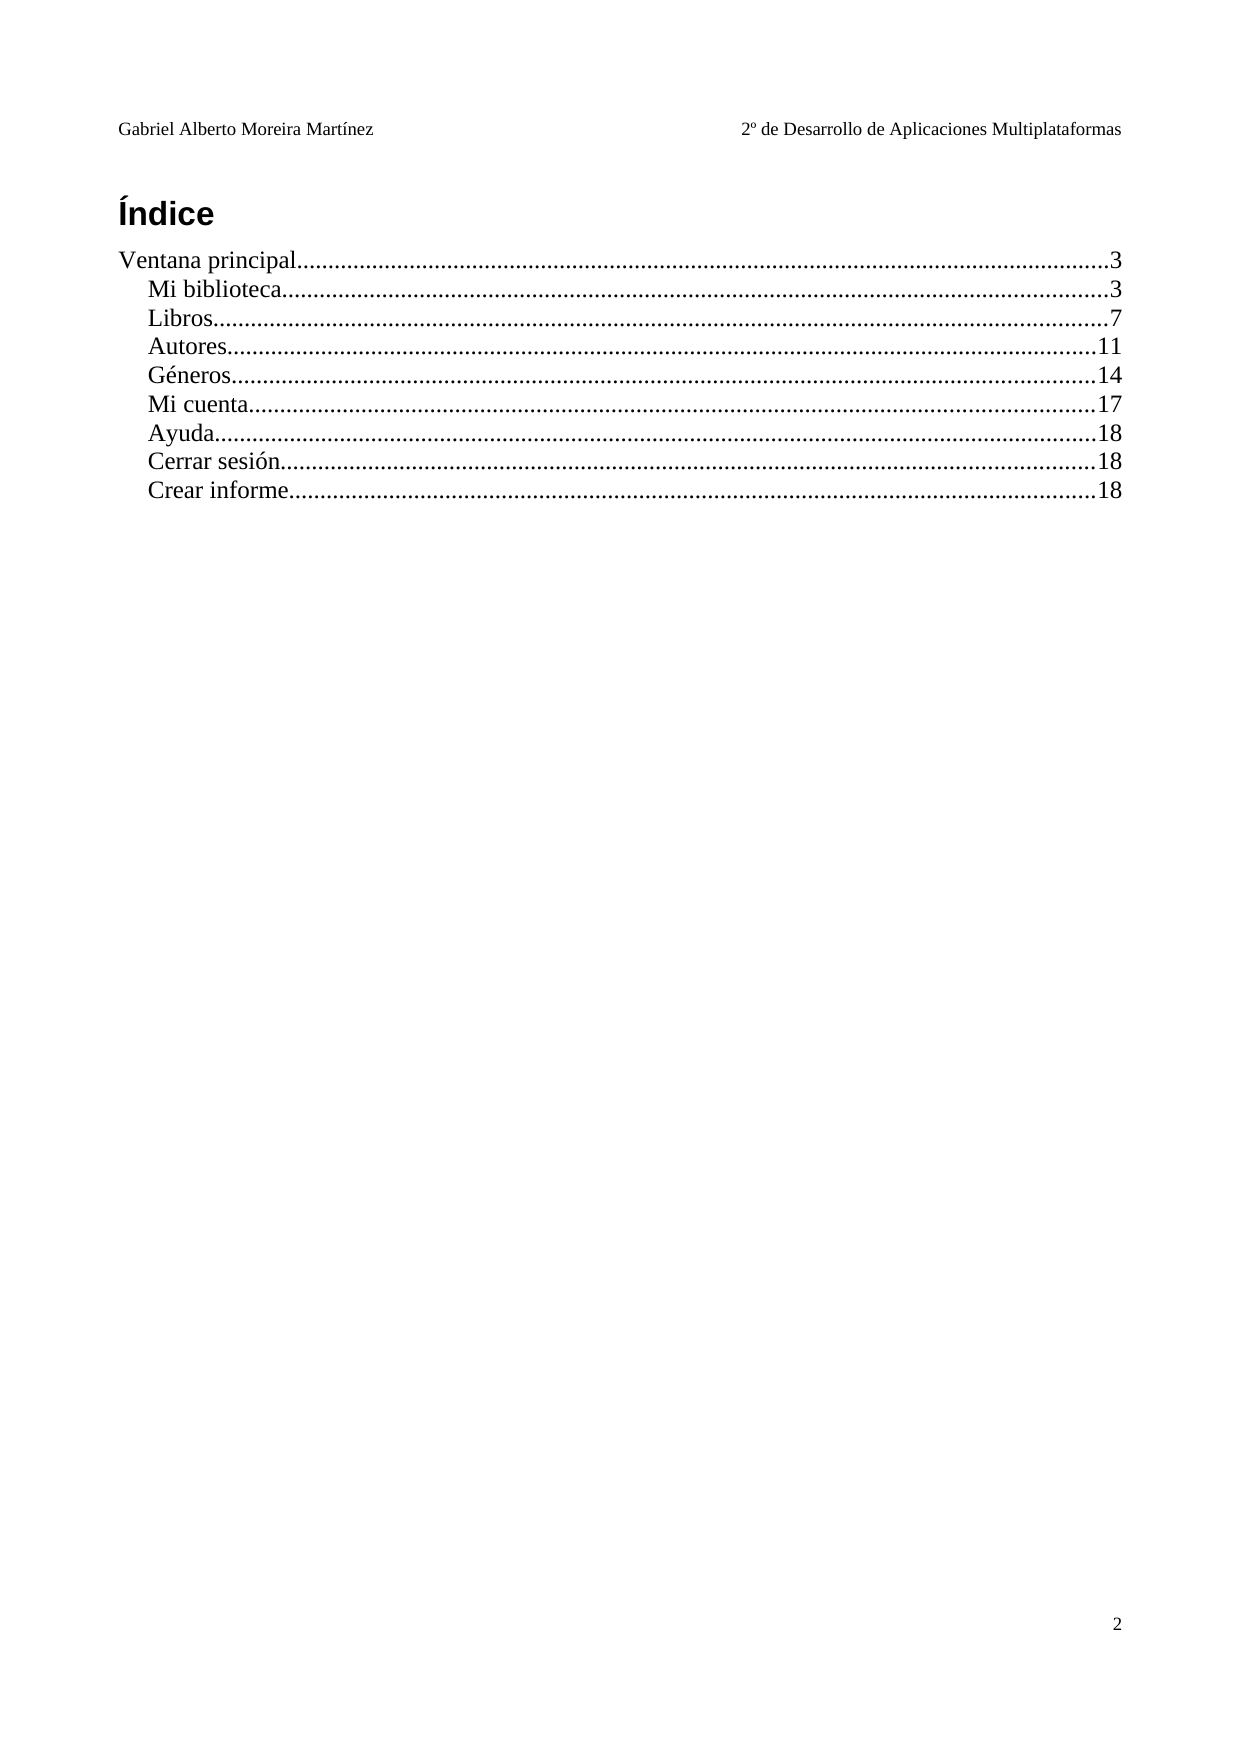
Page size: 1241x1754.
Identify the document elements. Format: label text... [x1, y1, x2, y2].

text Crear informe 18 [148, 475, 1122, 504]
text Libros 7 [148, 303, 1122, 331]
text Mi cuenta 17 [148, 389, 1122, 418]
text Ventana principal 3 [118, 245, 1122, 274]
subtitle Índice [118, 194, 1122, 233]
text Ayuda 18 [148, 418, 1122, 446]
text Géneros 14 [148, 360, 1122, 389]
text Mi biblioteca 3 [148, 274, 1122, 303]
text Autores 11 [148, 331, 1122, 360]
text Cerrar sesión 18 [148, 446, 1122, 475]
